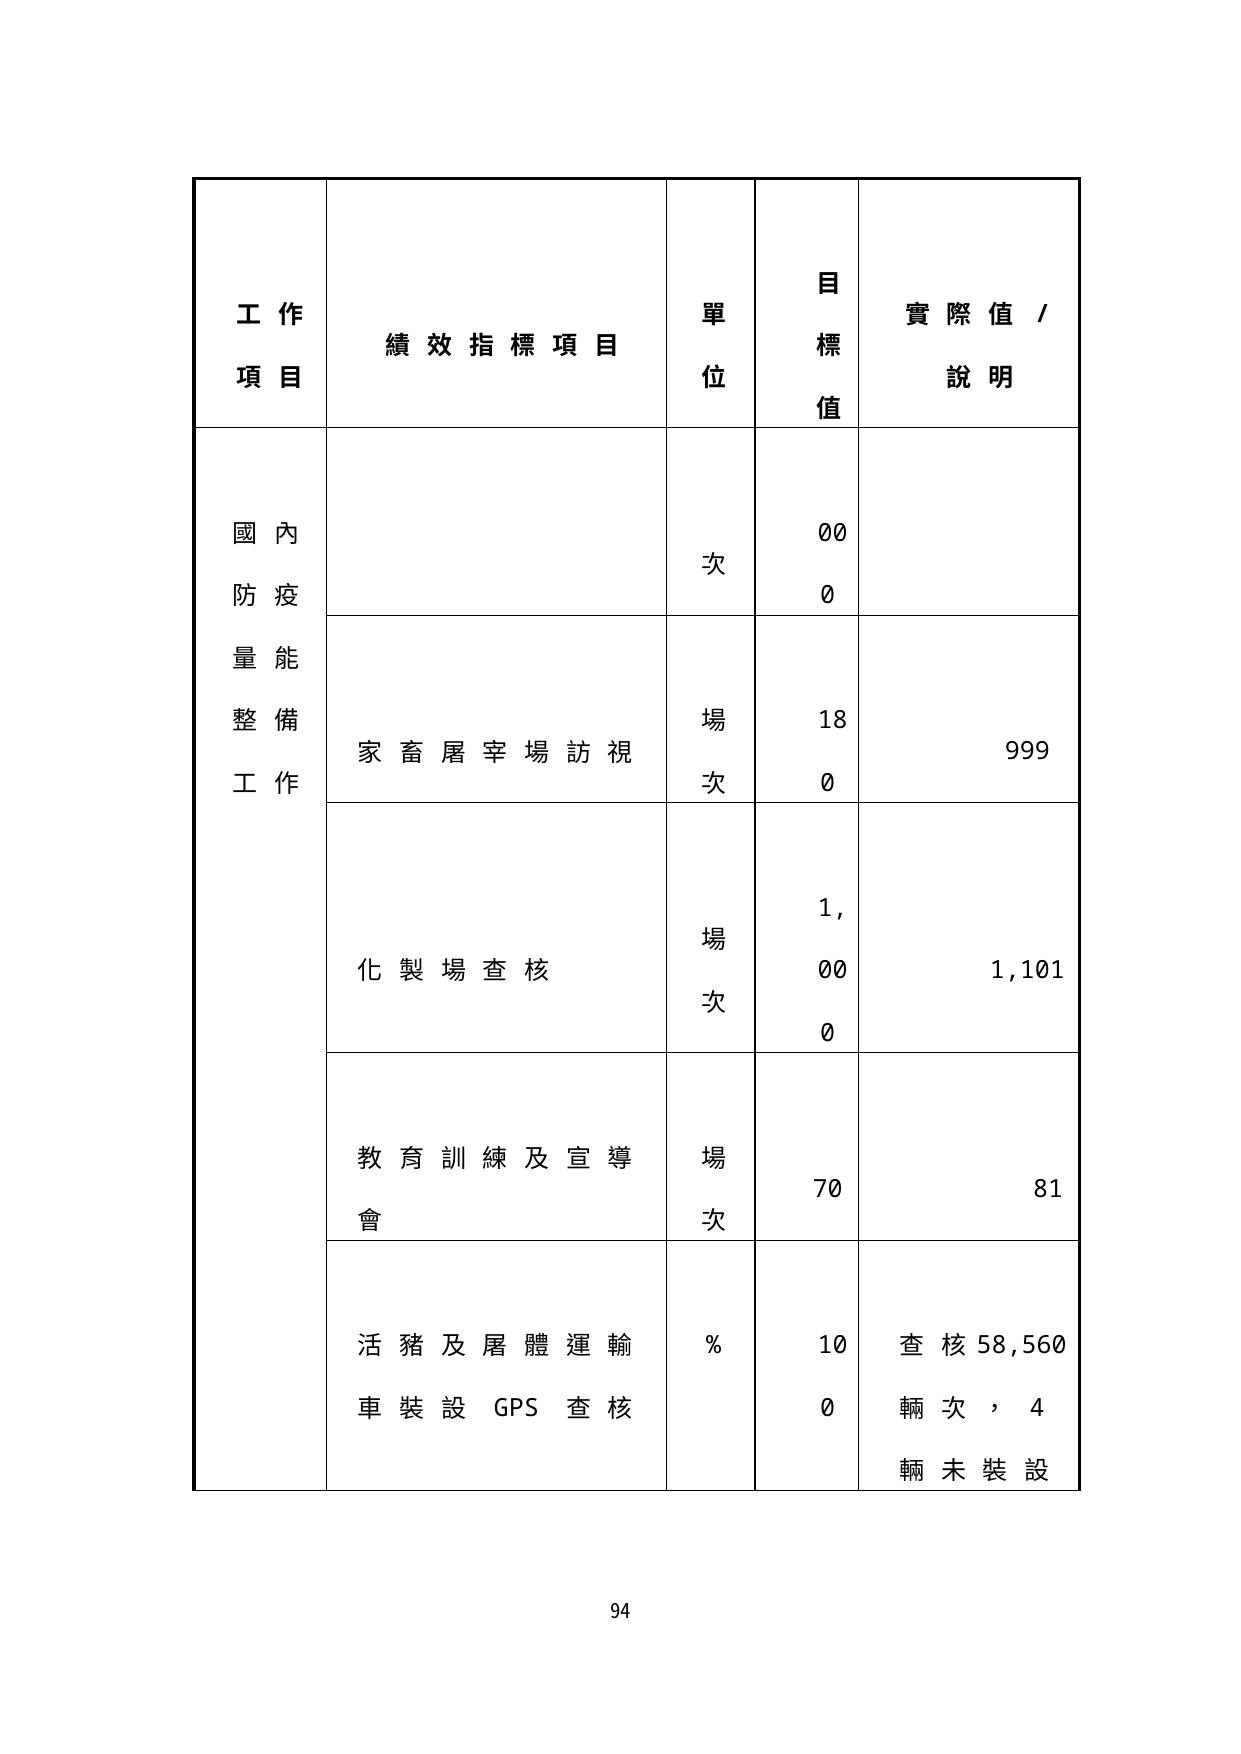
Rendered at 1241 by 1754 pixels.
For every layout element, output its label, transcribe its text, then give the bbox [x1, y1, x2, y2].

table_cell 1,101 [859, 803, 1078, 1052]
table_cell % [667, 1241, 754, 1490]
table_cell 查核58,560輛次，4輛未裝設 [859, 1241, 1078, 1490]
table_cell 家畜屠宰場訪視 [327, 616, 666, 802]
table_cell 場次 [667, 1053, 754, 1240]
table_cell 999 [859, 616, 1078, 802]
table_cell 81 [859, 1053, 1078, 1240]
table_cell 次 [667, 428, 754, 615]
table_cell 100 [756, 1241, 858, 1490]
table_cell 場次 [667, 803, 754, 1052]
table_cell 活豬及屠體運輸車裝設GPS查核 [327, 1241, 666, 1490]
table_cell 化製場查核 [327, 803, 666, 1052]
table_cell 國內防疫量能整備工作 [196, 428, 326, 1490]
table_header 單位 [667, 180, 754, 427]
table_cell [859, 428, 1078, 615]
table_cell 1,000 [756, 803, 858, 1052]
table_cell 180 [756, 616, 858, 802]
table_header 實際值/說明 [859, 180, 1078, 427]
table_header 工作項目 [196, 180, 326, 427]
table_cell 70 [756, 1053, 858, 1240]
table_cell 000 [756, 428, 858, 615]
table_cell [327, 428, 666, 615]
table_header 目標值 [756, 180, 858, 427]
table_header 績效指標項目 [327, 180, 666, 427]
table_cell 教育訓練及宣導會 [327, 1053, 666, 1240]
table_cell 場次 [667, 616, 754, 802]
